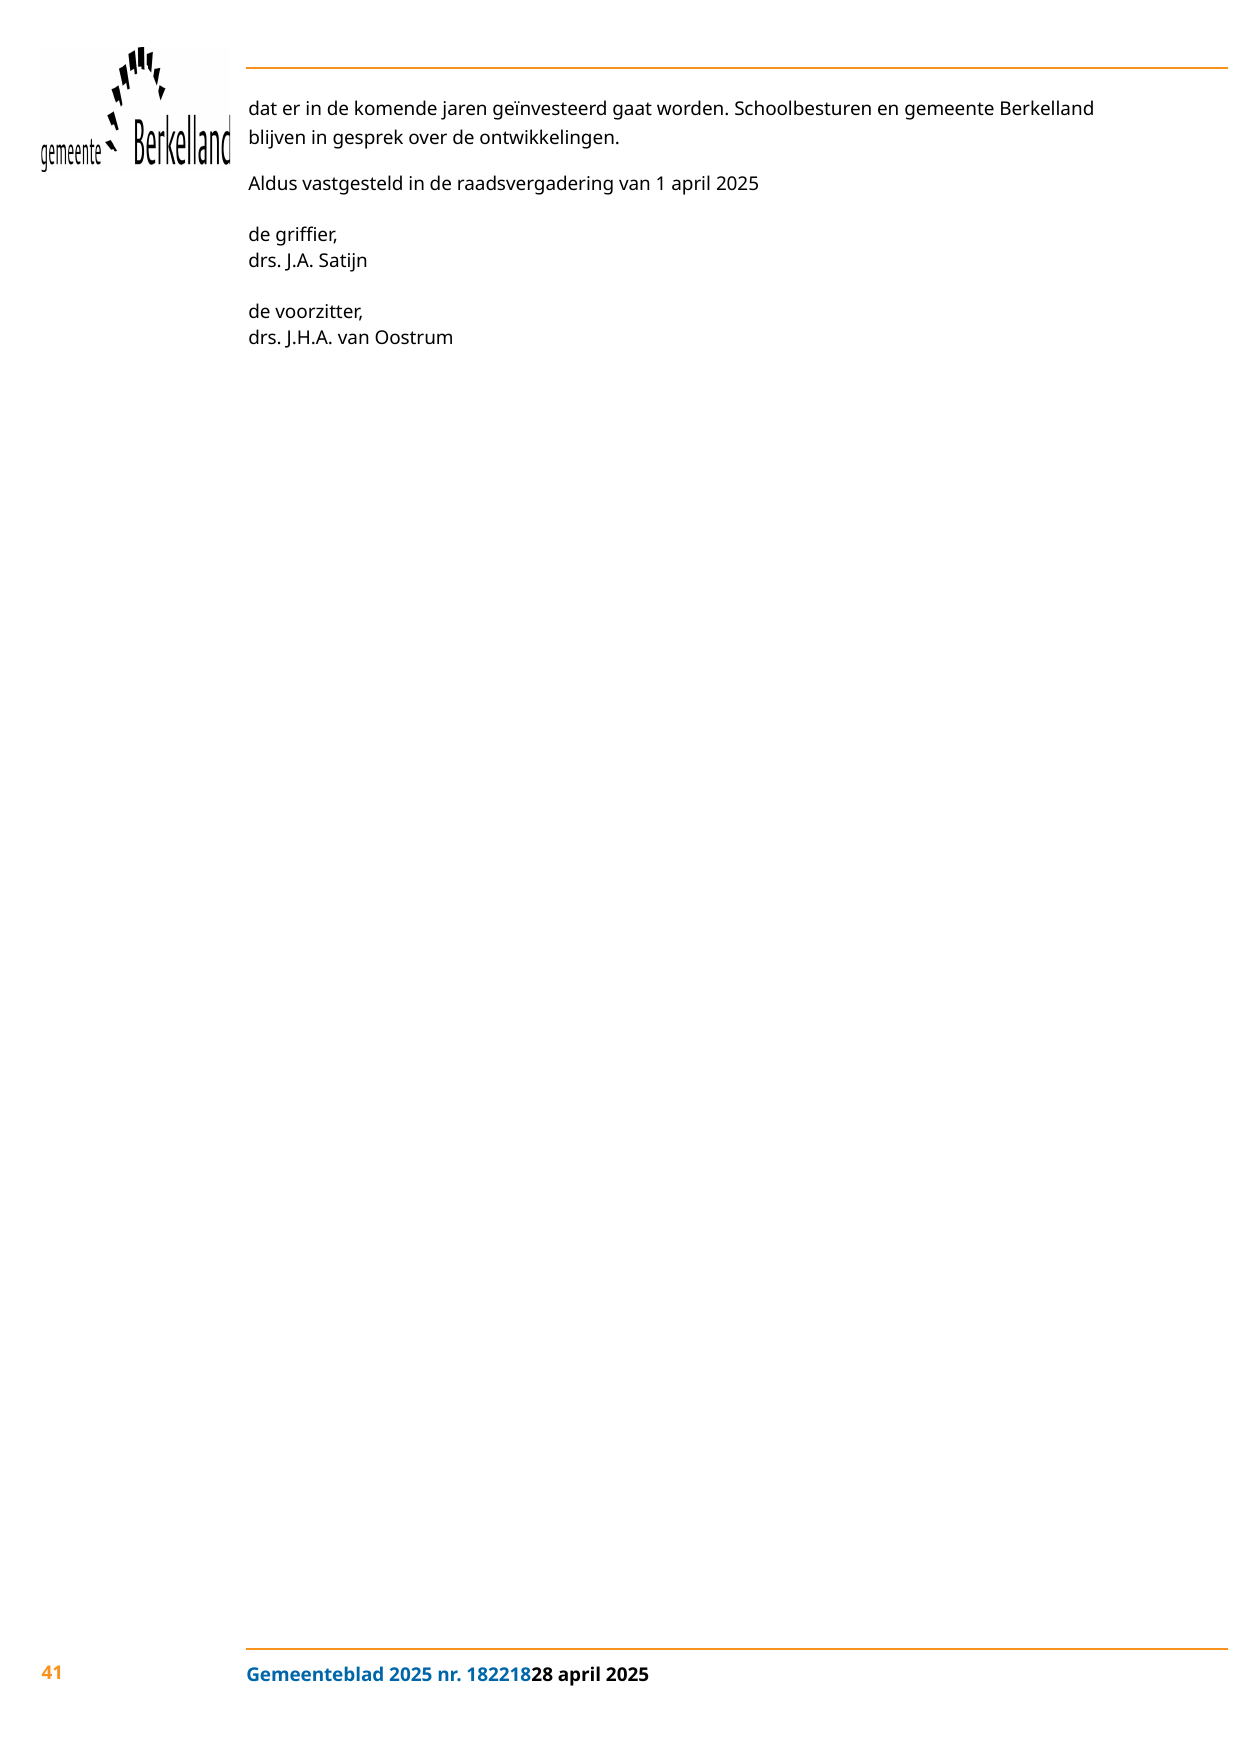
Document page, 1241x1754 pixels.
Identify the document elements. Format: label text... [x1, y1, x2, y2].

text de griffier, [248, 221, 1152, 247]
text dat er in de komende jaren geïnvesteerd gaat worden. Schoolbesturen en gemeente Berkelland blijven in gesprek over de ontwikkelingen. [248, 95, 1152, 150]
picture [41, 47, 231, 172]
text drs. J.A. Satijn [248, 247, 1152, 273]
text drs. J.H.A. van Oostrum [248, 324, 1152, 350]
text de voorzitter, [248, 299, 1152, 324]
text Aldus vastgesteld in de raadsvergadering van 1 april 2025 [248, 170, 1152, 196]
